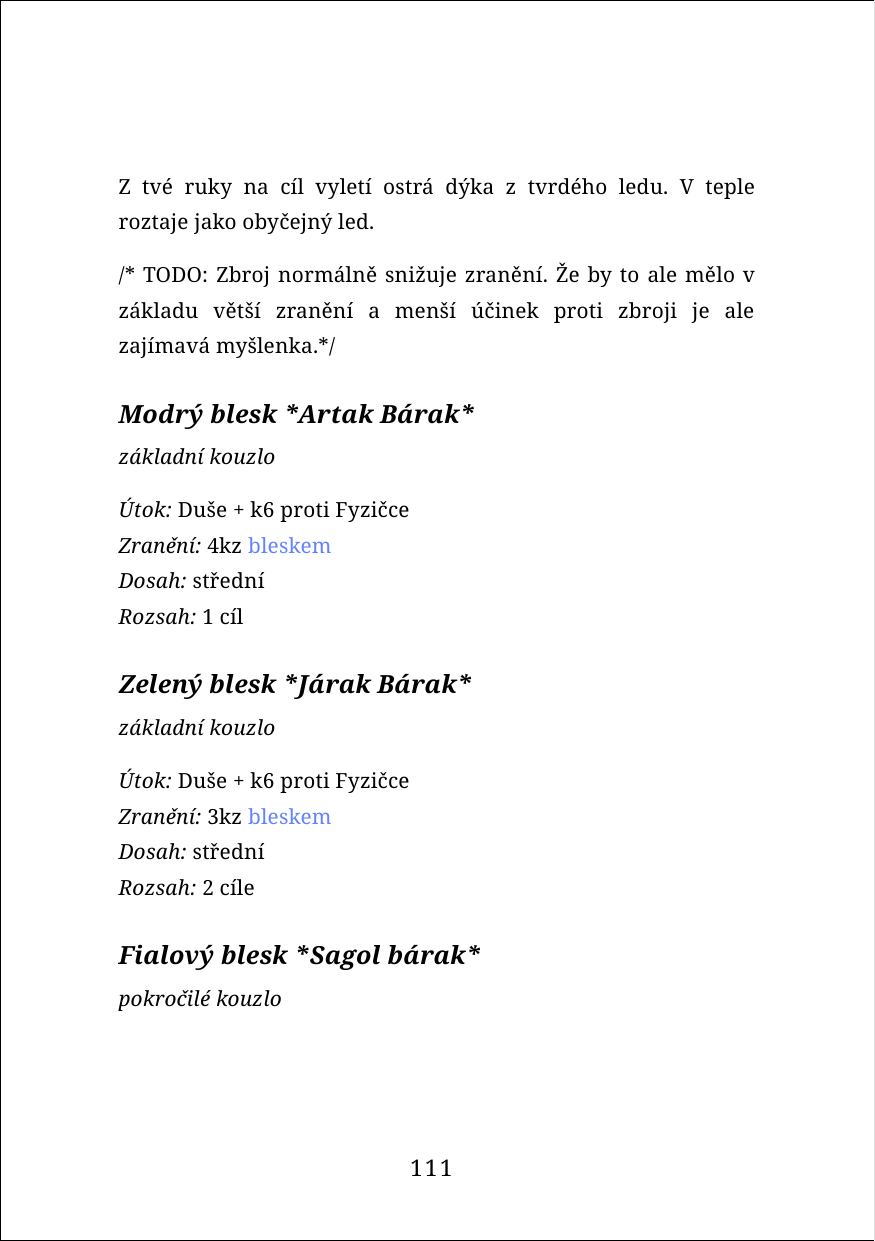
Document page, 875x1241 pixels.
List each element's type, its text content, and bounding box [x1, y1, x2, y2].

text Z tvé ruky na cíl vyletí ostrá dýka z tvrdého ledu. V teple roztaje jako obyčejný led. [118, 172, 756, 236]
text základní kouzlo [118, 713, 756, 741]
text základní kouzlo [118, 442, 756, 471]
text Útok: Duše + k6 proti Fyzičce Zranění: 4kz bleskem Dosah: střední Rozsah: 1 cíl [118, 496, 756, 631]
text Útok: Duše + k6 proti Fyzičce Zranění: 3kz bleskem Dosah: střední Rozsah: 2 cíle [118, 766, 756, 901]
subtitle Zelený blesk *Járak Bárak* [118, 667, 756, 701]
text pokročilé kouzlo [118, 984, 756, 1012]
text /* TODO: Zbroj normálně snižuje zranění. Že by to ale mělo v základu větší zranění a menší účinek proti zbroji je ale zajímavá myšlenka.*/ [118, 261, 756, 360]
subtitle Modrý blesk *Artak Bárak* [118, 397, 756, 431]
subtitle Fialový blesk *Sagol bárak* [118, 938, 756, 972]
